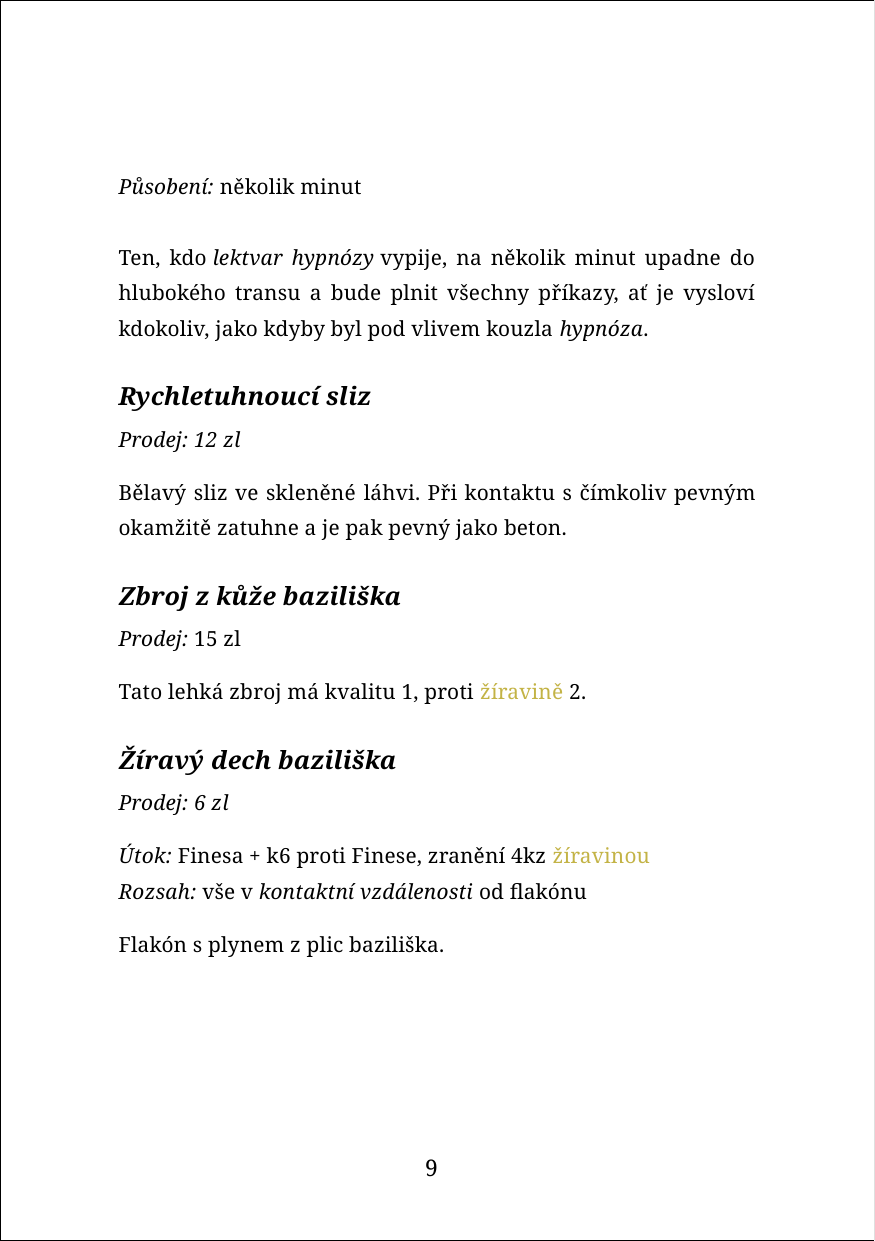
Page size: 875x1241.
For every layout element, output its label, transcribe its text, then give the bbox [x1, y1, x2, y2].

text Útok: Finesa + k6 proti Finese, zranění 4kz žíravinou Rozsah: vše v kontaktní vzdálenosti od flakónu [118, 842, 756, 906]
subtitle Rychletuhnoucí sliz [118, 379, 756, 413]
text Prodej: 6 zl [118, 788, 756, 817]
text Bělavý sliz ve skleněné láhvi. Při kontaktu s čímkoliv pevným okamžitě zatuhne a je pak pevný jako beton. [118, 478, 756, 542]
subtitle Zbroj z kůže baziliška [118, 578, 756, 612]
text Prodej: 15 zl [118, 624, 756, 653]
text Tato lehká zbroj má kvalitu 1, proti žíravině 2. [118, 677, 756, 706]
text Působení: několik minut Ten, kdo lektvar hypnózy vypije, na několik minut upadne do hlubokého transu a bude plnit všechny příkazy, ať je vysloví kdokoliv, jako kdyby byl pod vlivem kouzla hypnóza. [118, 172, 756, 342]
text Flakón s plynem z plic baziliška. [118, 930, 756, 959]
subtitle Žíravý dech baziliška [118, 742, 756, 777]
text Prodej: 12 zl [118, 425, 756, 453]
